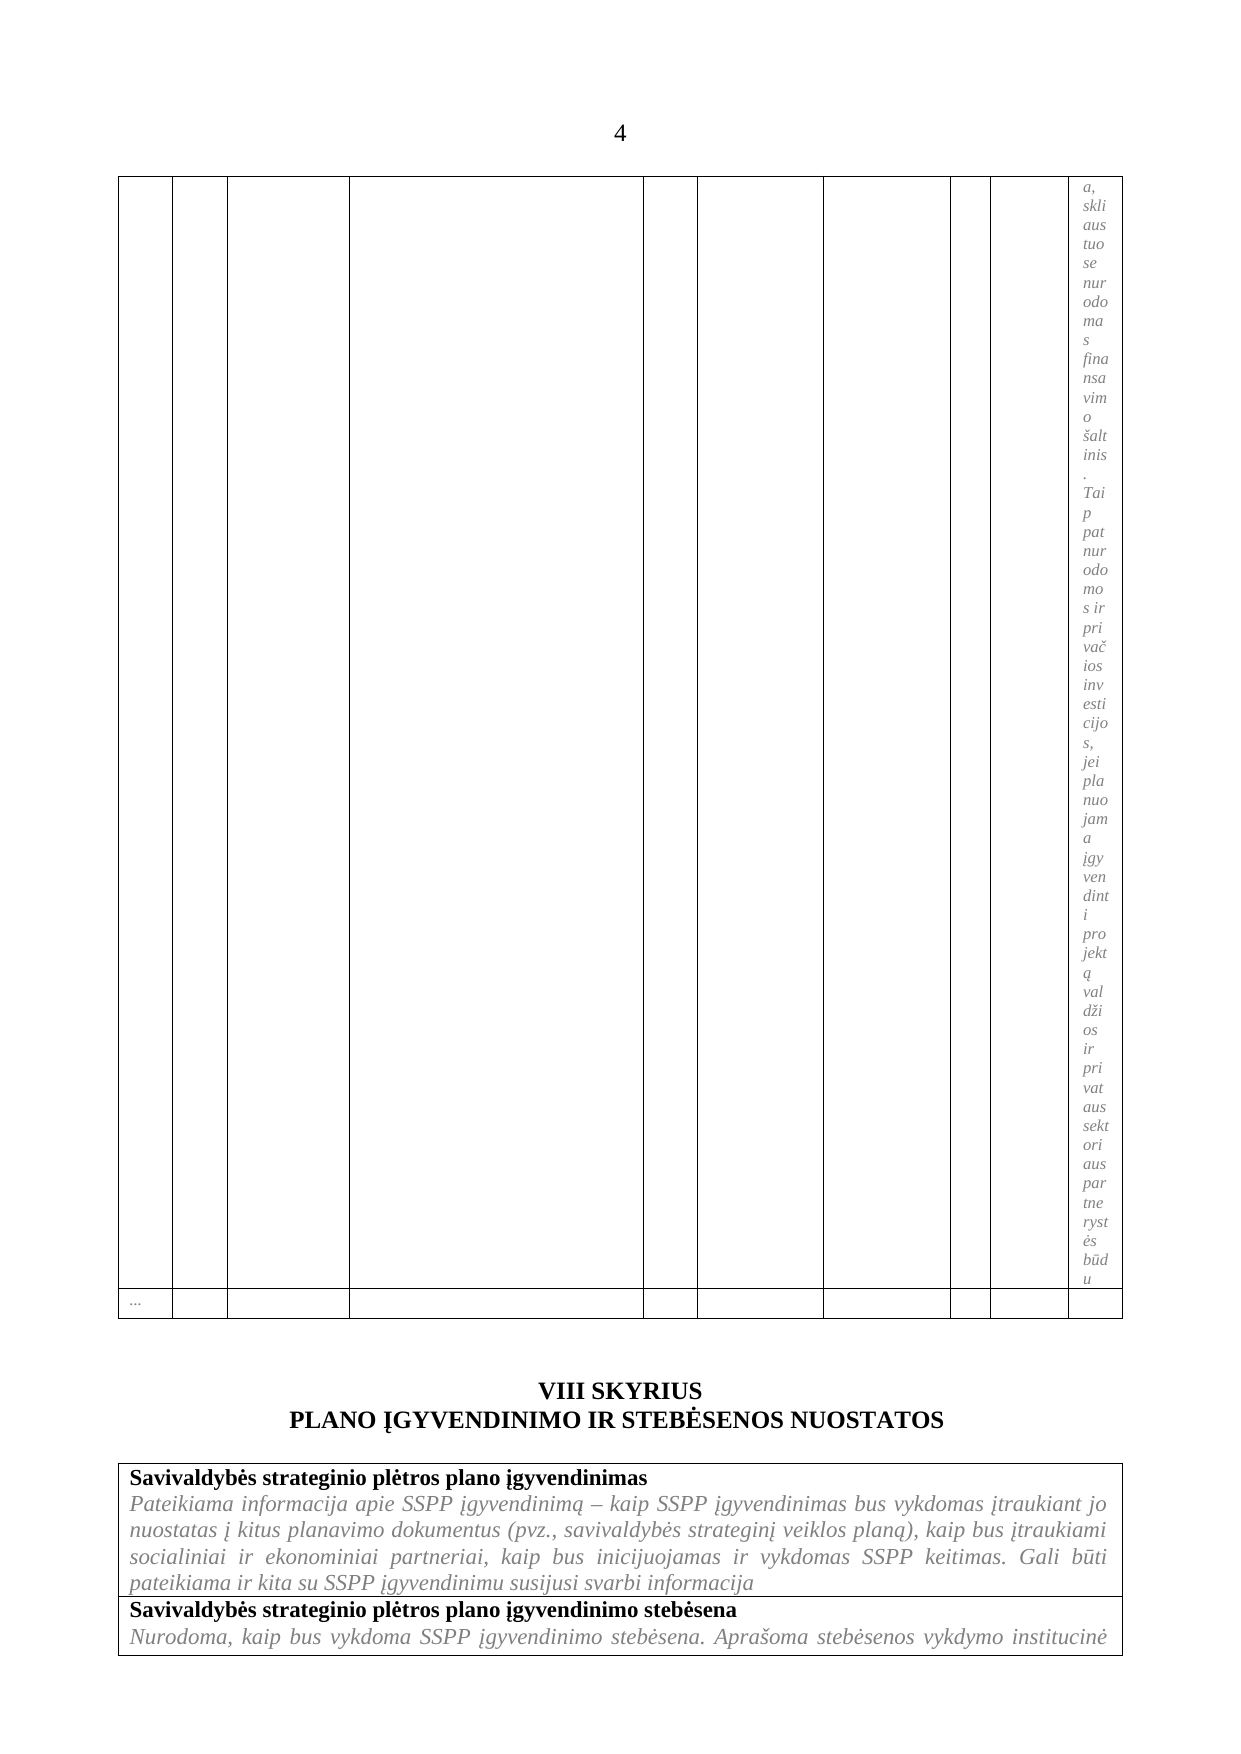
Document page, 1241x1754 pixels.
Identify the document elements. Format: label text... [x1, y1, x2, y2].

table_cell ... [119, 1289, 172, 1318]
table_cell [991, 177, 1068, 1288]
table_cell [644, 177, 697, 1288]
table_header Savivaldybės strateginio plėtros plano įgyvendinimas Pateikiama informacija apie SSPP įgyvendinimą – kaip SSPP įgyvendinimas bus vykdomas įtraukiant jo nuostatas į kitus planavimo dokumentus (pvz., savivaldybės strateginį veiklos planą), kaip bus įtraukiami socialiniai ir ekonominiai partneriai, kaip bus inicijuojamas ir vykdomas SSPP keitimas. Gali būti pateikiama ir kita su SSPP įgyvendinimu susijusi svarbi informacija [119, 1464, 1122, 1596]
table_cell Savivaldybės strateginio plėtros plano įgyvendinimo stebėsena Nurodoma, kaip bus vykdoma SSPP įgyvendinimo stebėsena. Aprašoma stebėsenos vykdymo institucinė [119, 1597, 1122, 1655]
table_cell a, skliaustuose nurodomas finansavimo šaltinis. Taip pat nurodomos ir privačios investicijos, jei planuojama įgyvendinti projektą valdžios ir privataus sektoriaus partnerystės būdu [1069, 177, 1122, 1288]
table_cell [350, 177, 643, 1288]
table_cell [991, 1289, 1068, 1318]
table_cell [644, 1289, 697, 1318]
table_cell [698, 1289, 823, 1318]
table_cell [173, 1289, 227, 1318]
table_cell [951, 1289, 990, 1318]
table_cell [698, 177, 823, 1288]
table_cell [173, 177, 227, 1288]
table_cell [228, 177, 349, 1288]
table_cell [228, 1289, 349, 1318]
text VIII SKYRIUS [118, 1376, 1122, 1405]
table_cell [951, 177, 990, 1288]
table_cell [350, 1289, 643, 1318]
text PLANO ĮGYVENDINIMO IR STEBĖSENOS NUOSTATOS [118, 1405, 1122, 1434]
table_cell [119, 177, 172, 1288]
table_cell [824, 1289, 950, 1318]
table_cell [1069, 1289, 1122, 1318]
table_cell [824, 177, 950, 1288]
